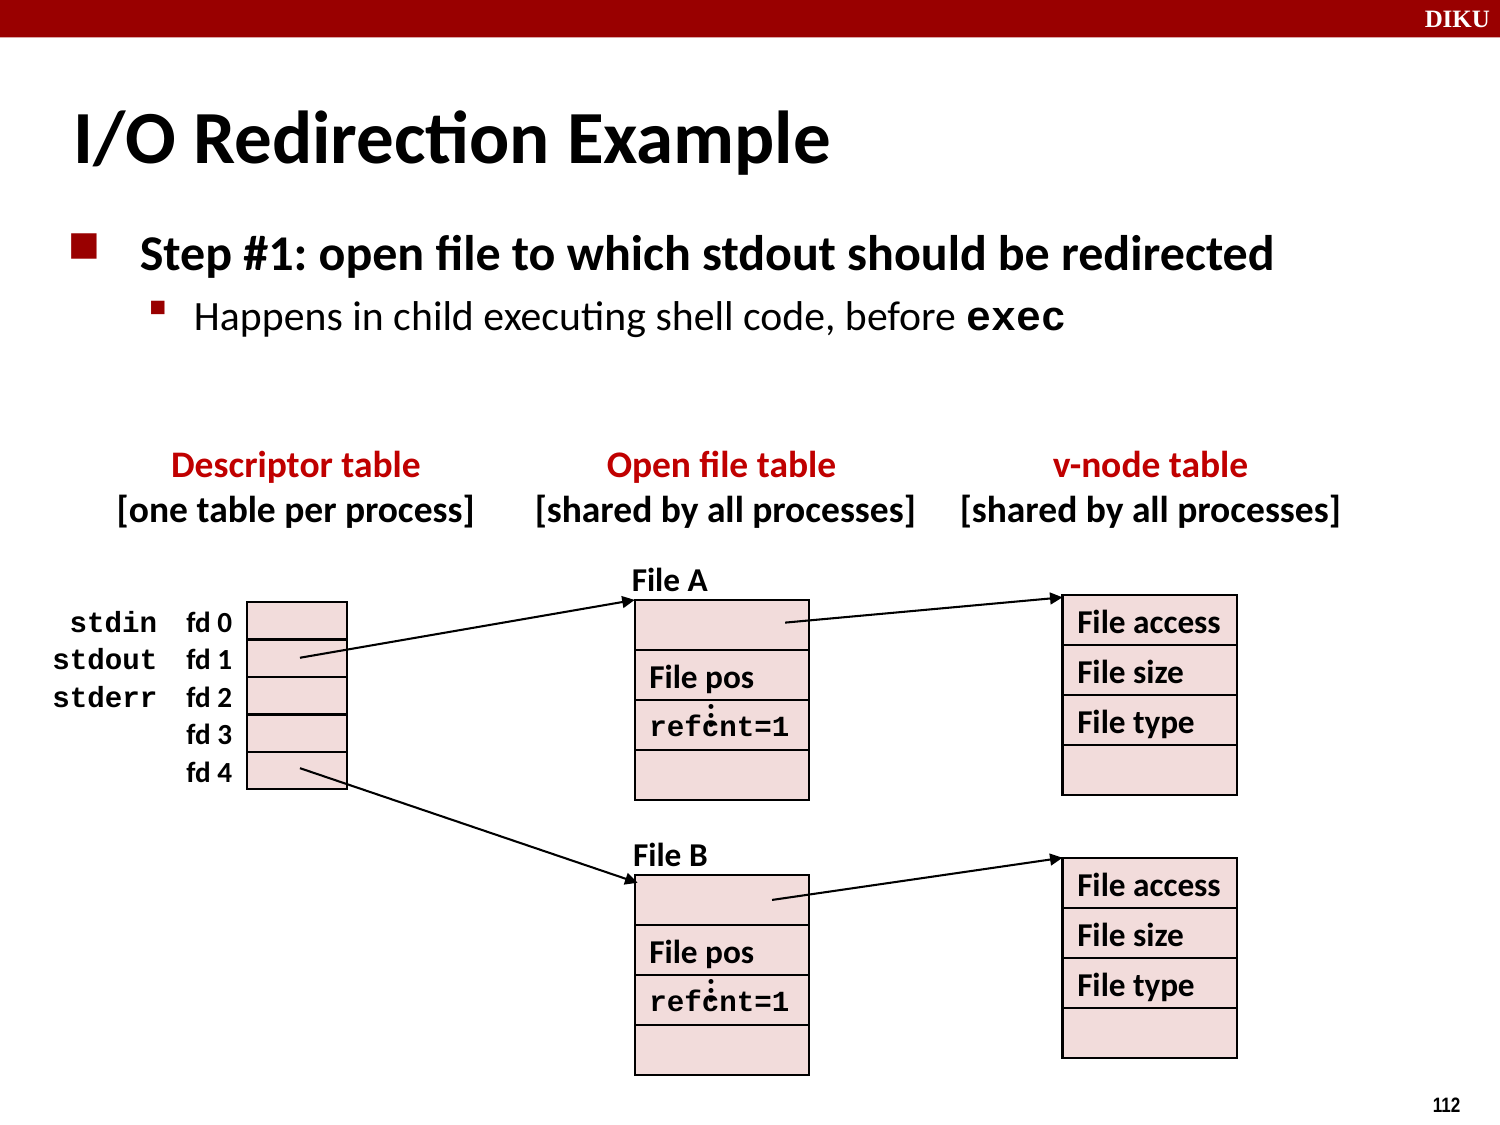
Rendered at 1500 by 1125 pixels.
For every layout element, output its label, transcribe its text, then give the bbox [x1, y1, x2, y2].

text_box Step #1: open file to which stdout should be redirected Happens in child executing shell code, before exec [57, 212, 1460, 375]
text_box File access [1062, 857, 1238, 907]
text_box refcnt=1 [634, 699, 810, 750]
text_box File type [1062, 957, 1238, 1008]
text_box ... [1062, 746, 1238, 796]
text_box stdin [54, 595, 173, 646]
text_box v-node table [shared by all processes] [945, 432, 1357, 538]
text_box ... [634, 1025, 810, 1075]
text_box File size [1062, 645, 1238, 695]
text_box File pos [634, 650, 810, 699]
text_box ... [634, 750, 810, 800]
text_box Open file table [shared by all processes] [520, 432, 932, 538]
text_box stderr [37, 683, 173, 721]
text_box stdout [37, 632, 173, 683]
text_box File access [1062, 595, 1238, 645]
text_box File pos [634, 925, 810, 975]
text_box File type [1062, 695, 1238, 746]
text_box [247, 602, 347, 790]
text_box ... [1062, 1008, 1238, 1058]
text_box File B [618, 825, 723, 880]
text_box fd 2 [173, 677, 247, 714]
text_box fd 0 [173, 602, 247, 639]
text_box fd 1 [173, 639, 247, 677]
text_box Descriptor table [one table per process] [101, 432, 491, 538]
text_box I/O Redirection Example [58, 71, 1304, 197]
text_box fd 4 [147, 752, 247, 790]
text_box File A [617, 550, 723, 605]
text_box File size [1062, 907, 1238, 957]
text_box fd 3 [147, 714, 247, 752]
text_box refcnt=1 [634, 975, 810, 1025]
text_box [634, 875, 810, 925]
text_box [634, 600, 810, 650]
